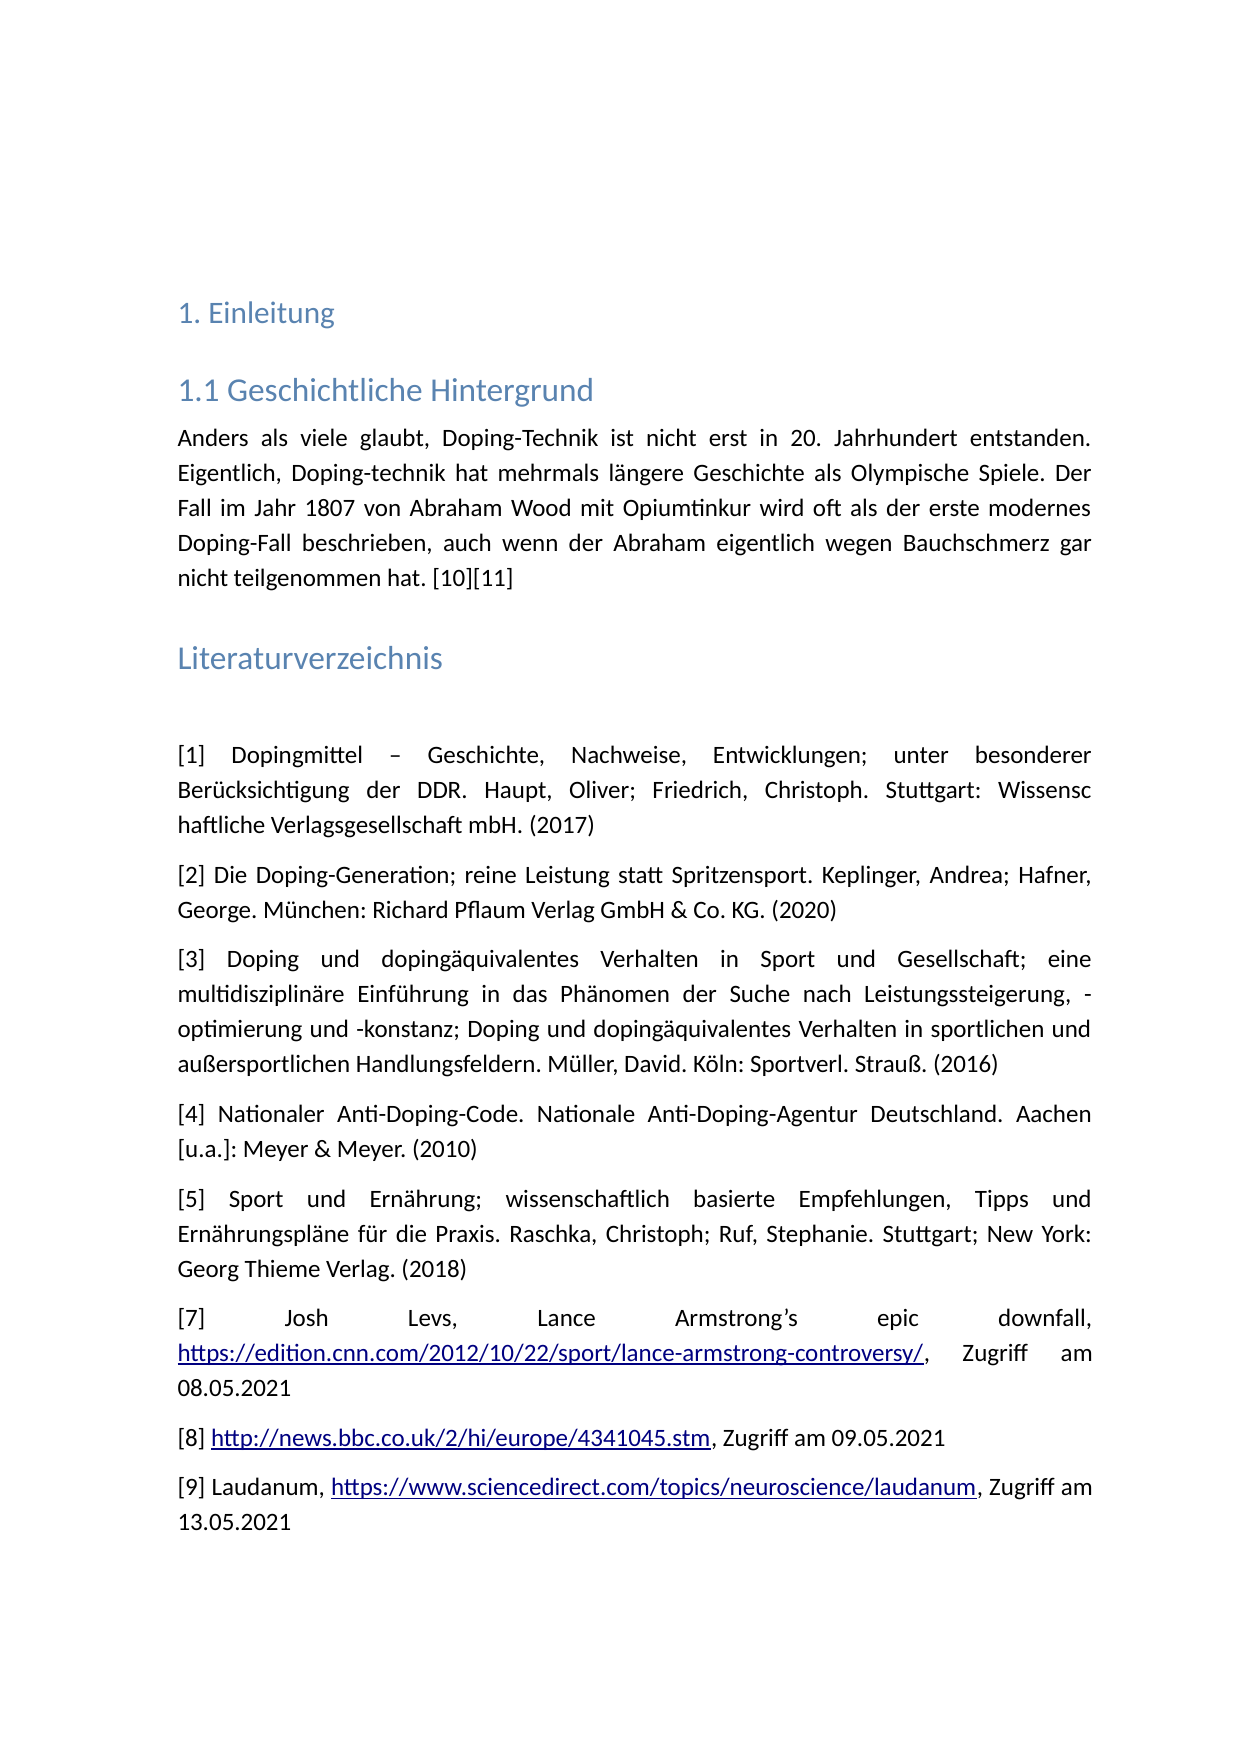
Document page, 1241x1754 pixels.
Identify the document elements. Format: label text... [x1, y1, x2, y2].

text [5] Sport und Ernährung; wissenschaftlich basierte Empfehlungen, Tipps und Ernährungspläne für die Praxis. Raschka, Christoph; Ruf, Stephanie. Stuttgart; New York: Georg Thieme Verlag. (2018) [177, 1183, 1093, 1283]
text [2] Die Doping-Generation; reine Leistung statt Spritzensport. Keplinger, Andrea; Hafner, George. München: Richard Pflaum Verlag GmbH & Co. KG. (2020) [177, 859, 1093, 924]
text [7] Josh Levs, Lance Armstrong’s epic downfall, https://edition.cnn.com/2012/10/22/sport/lance-armstrong-controversy/, Zugriff am 08.05.2021 [177, 1302, 1093, 1403]
text [4] Nationaler Anti-Doping-Code. Nationale Anti-Doping-Agentur Deutschland. Aachen [u.a.]: Meyer & Meyer. (2010) [177, 1098, 1093, 1164]
text [1] Dopingmittel – Geschichte, Nachweise, Entwicklungen; unter besonderer Berücksichtigung der DDR. Haupt, Oliver; Friedrich, Christoph. Stuttgart: Wissensc haftliche Verlagsgesellschaft mbH. (2017) [177, 739, 1093, 840]
text [3] Doping und dopingäquivalentes Verhalten in Sport und Gesellschaft; eine multidisziplinäre Einführung in das Phänomen der Suche nach Leistungssteigerung, -optimierung und -konstanz; Doping und dopingäquivalentes Verhalten in sportlichen und außersportlichen Handlungsfeldern. Müller, David. Köln: Sportverl. Strauß. (2016) [177, 944, 1093, 1079]
text [9] Laudanum, https://www.sciencedirect.com/topics/neuroscience/laudanum, Zugriff am 13.05.2021 [177, 1472, 1093, 1537]
text Anders als viele glaubt, Doping-Technik ist nicht erst in 20. Jahrhundert entstanden. Eigentlich, Doping-technik hat mehrmals längere Geschichte als Olympische Spiele. Der Fall im Jahr 1807 von Abraham Wood mit Opiumtinkur wird oft als der erste modernes Doping-Fall beschrieben, auch wenn der Abraham eigentlich wegen Bauchschmerz gar nicht teilgenommen hat. [10][11] [177, 422, 1093, 593]
text [8] http://news.bbc.co.uk/2/hi/europe/4341045.stm, Zugriff am 09.05.2021 [177, 1422, 1093, 1452]
subtitle Literaturverzeichnis [177, 637, 1093, 677]
subtitle 1. Einleitung [177, 293, 1093, 331]
subtitle 1.1 Geschichtliche Hintergrund [177, 369, 1093, 409]
